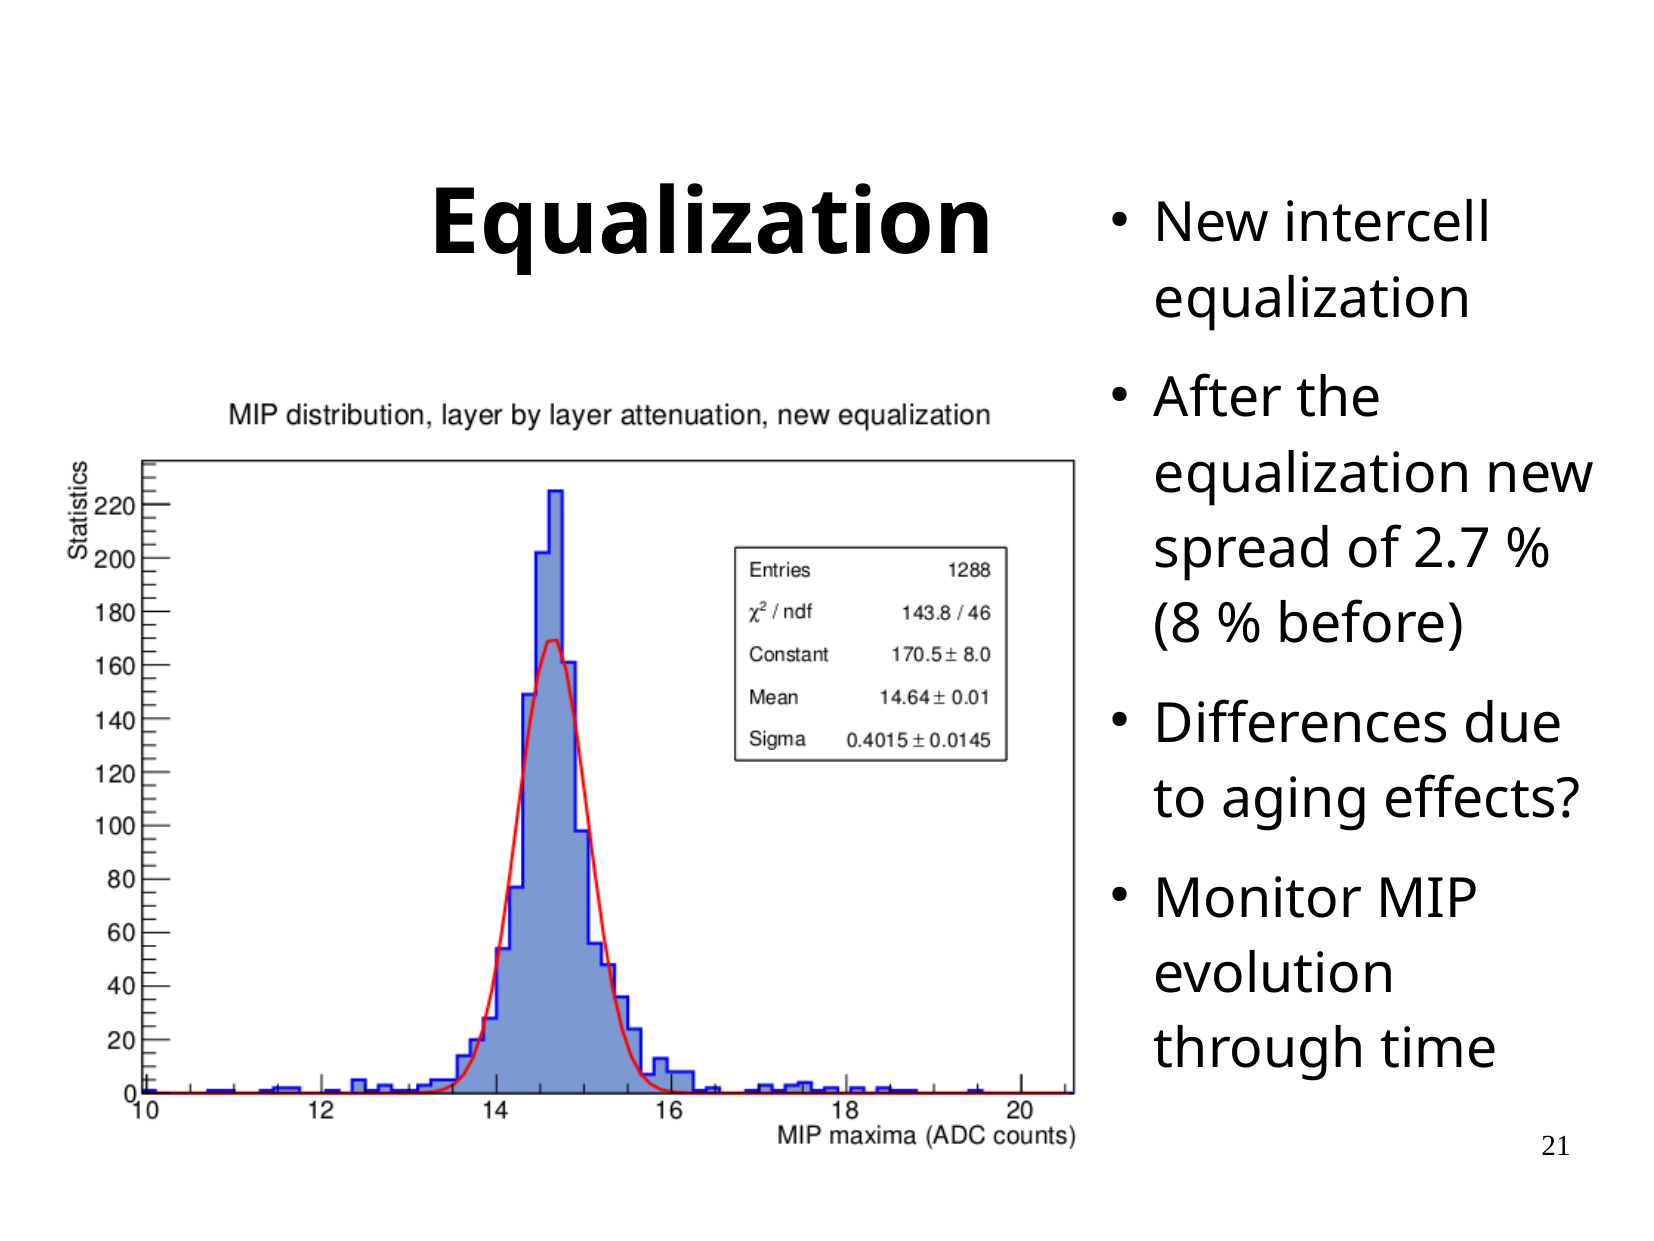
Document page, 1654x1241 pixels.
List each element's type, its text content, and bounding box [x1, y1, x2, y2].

picture [26, 383, 1190, 1172]
list New intercell equalization After the equalization new spread of 2.7 % (8 % before) Differences due to aging effects? Monitor MIP evolution through time [1095, 182, 1598, 1123]
title Equalization [0, 114, 1457, 322]
